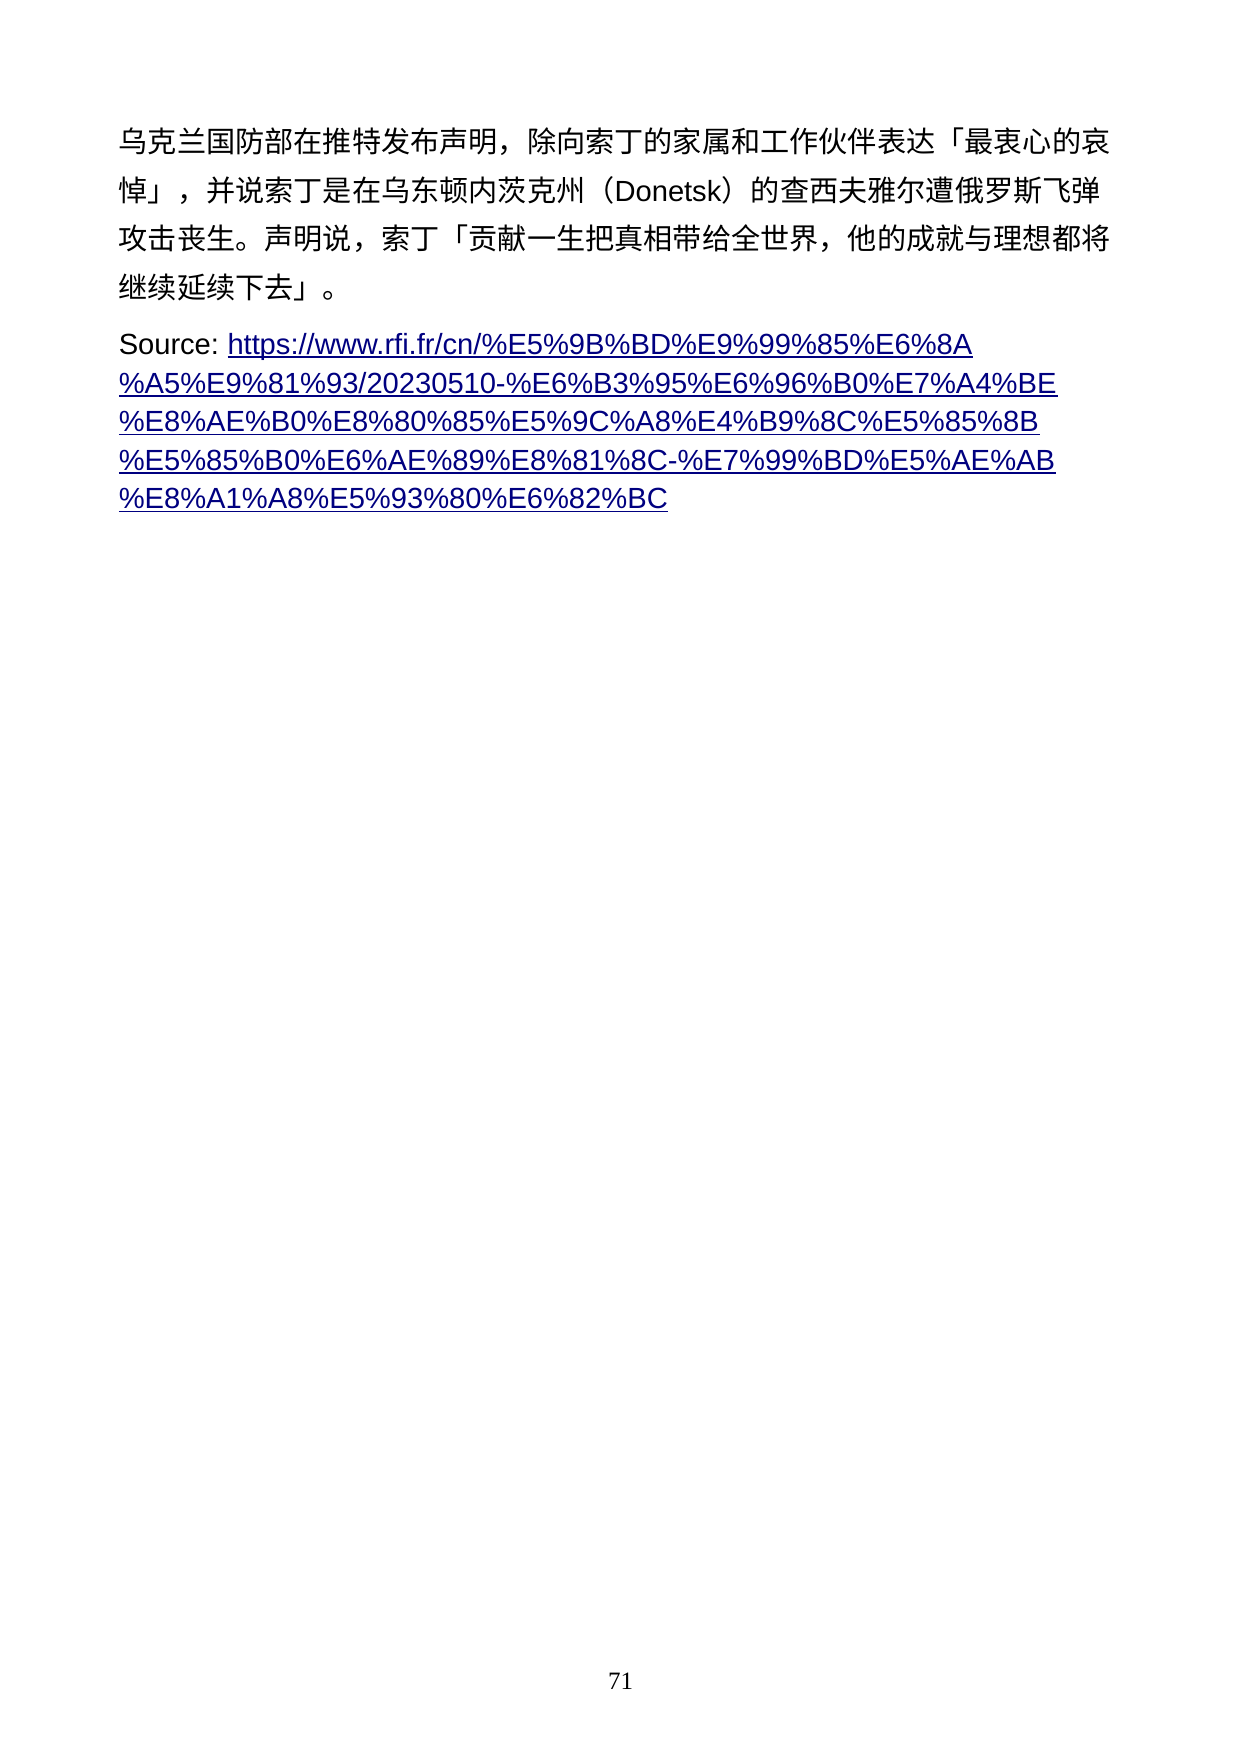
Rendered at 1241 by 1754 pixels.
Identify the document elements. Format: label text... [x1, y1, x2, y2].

text Source: https://www.rfi.fr/cn/%E5%9B%BD%E9%99%85%E6%8A%A5%E9%81%93/20230510-%E6%B3%95%E6%96%B0%E7%A4%BE%E8%AE%B0%E8%80%85%E5%9C%A8%E4%B9%8C%E5%85%8B%E5%85%B0%E6%AE%89%E8%81%8C-%E7%99%BD%E5%AE%AB%E8%A1%A8%E5%93%80%E6%82%BC [118, 327, 1122, 515]
text 乌克兰国防部在推特发布声明，除向索丁的家属和工作伙伴表达「最衷心的哀悼」，并说索丁是在乌东顿内茨克州（Donetsk）的查西夫雅尔遭俄罗斯飞弹攻击丧生。声明说，索丁「贡献一生把真相带给全世界，他的成就与理想都将继续延续下去」。 [118, 118, 1122, 306]
